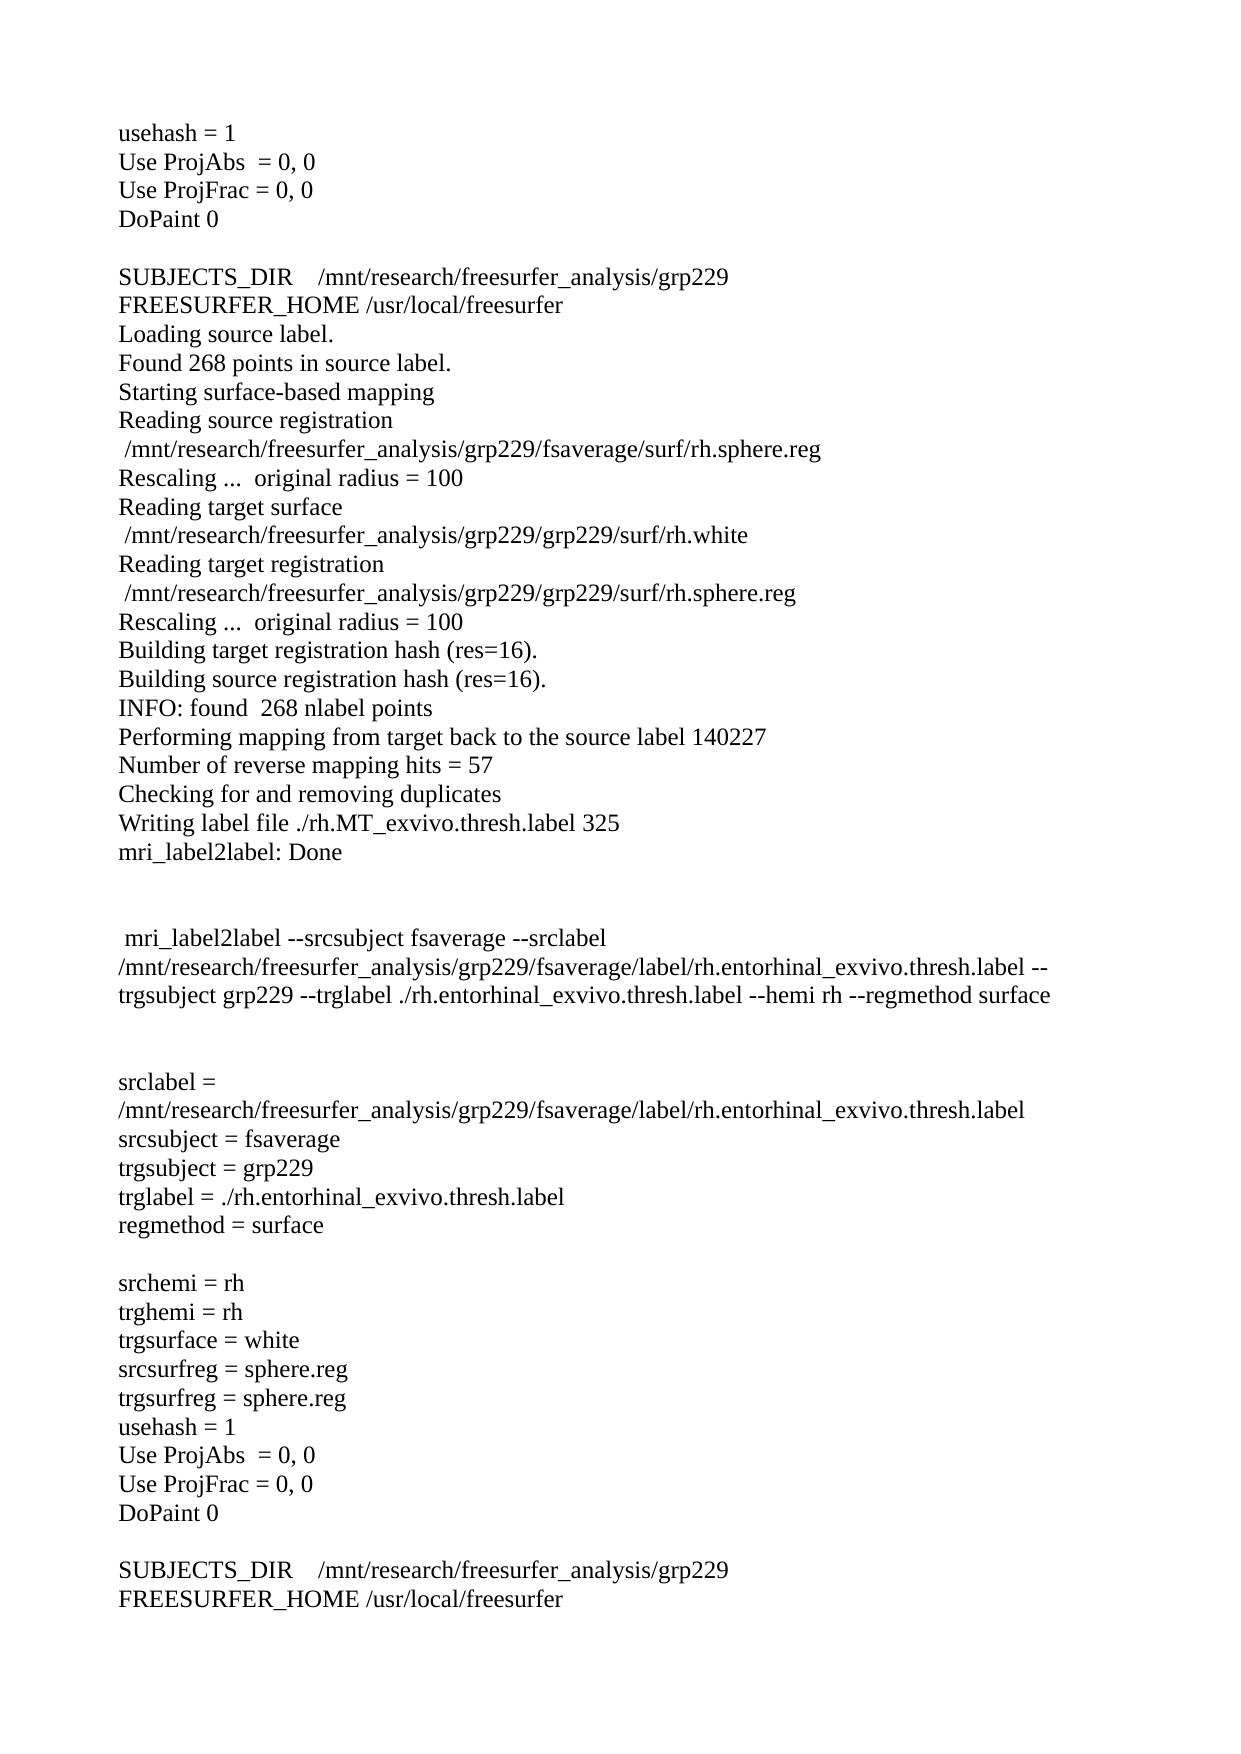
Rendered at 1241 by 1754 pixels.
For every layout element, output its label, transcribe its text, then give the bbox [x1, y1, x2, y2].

text mri_label2label: Done [118, 837, 1122, 866]
text Building target registration hash (res=16). [118, 636, 1122, 664]
text srchemi = rh [118, 1268, 1122, 1297]
text trghemi = rh [118, 1297, 1122, 1326]
text /mnt/research/freesurfer_analysis/grp229/grp229/surf/rh.white [118, 521, 1122, 549]
text /mnt/research/freesurfer_analysis/grp229/grp229/surf/rh.sphere.reg [118, 578, 1122, 607]
text DoPaint 0 [118, 204, 1122, 233]
text Found 268 points in source label. [118, 348, 1122, 377]
text srcsurfreg = sphere.reg [118, 1354, 1122, 1383]
text regmethod = surface [118, 1211, 1122, 1239]
text Rescaling ... original radius = 100 [118, 463, 1122, 492]
text FREESURFER_HOME /usr/local/freesurfer [118, 291, 1122, 319]
text trgsurfreg = sphere.reg [118, 1383, 1122, 1412]
text Performing mapping from target back to the source label 140227 [118, 722, 1122, 751]
text trglabel = ./rh.entorhinal_exvivo.thresh.label [118, 1182, 1122, 1211]
text Building source registration hash (res=16). [118, 664, 1122, 693]
text FREESURFER_HOME /usr/local/freesurfer [118, 1584, 1122, 1613]
text SUBJECTS_DIR /mnt/research/freesurfer_analysis/grp229 [118, 262, 1122, 291]
text SUBJECTS_DIR /mnt/research/freesurfer_analysis/grp229 [118, 1556, 1122, 1584]
text Use ProjAbs = 0, 0 [118, 1441, 1122, 1469]
text trgsubject = grp229 [118, 1153, 1122, 1182]
text Checking for and removing duplicates [118, 779, 1122, 808]
text Reading source registration [118, 406, 1122, 434]
text Writing label file ./rh.MT_exvivo.thresh.label 325 [118, 808, 1122, 837]
text Starting surface-based mapping [118, 377, 1122, 406]
text Use ProjAbs = 0, 0 [118, 147, 1122, 176]
text INFO: found 268 nlabel points [118, 693, 1122, 722]
text /mnt/research/freesurfer_analysis/grp229/fsaverage/surf/rh.sphere.reg [118, 434, 1122, 463]
text DoPaint 0 [118, 1498, 1122, 1527]
text Number of reverse mapping hits = 57 [118, 751, 1122, 779]
text srcsubject = fsaverage [118, 1124, 1122, 1153]
text Rescaling ... original radius = 100 [118, 607, 1122, 636]
text Reading target surface [118, 492, 1122, 521]
text usehash = 1 [118, 118, 1122, 147]
text usehash = 1 [118, 1412, 1122, 1441]
text Reading target registration [118, 549, 1122, 578]
text srclabel = /mnt/research/freesurfer_analysis/grp229/fsaverage/label/rh.entorhinal_exvivo.thresh.label [118, 1067, 1122, 1124]
text Loading source label. [118, 319, 1122, 348]
text Use ProjFrac = 0, 0 [118, 1469, 1122, 1498]
text mri_label2label --srcsubject fsaverage --srclabel /mnt/research/freesurfer_analysis/grp229/fsaverage/label/rh.entorhinal_exvivo.thresh.label --trgsubject grp229 --trglabel ./rh.entorhinal_exvivo.thresh.label --hemi rh --regmethod surface [118, 923, 1122, 1009]
text trgsurface = white [118, 1326, 1122, 1354]
text Use ProjFrac = 0, 0 [118, 176, 1122, 204]
